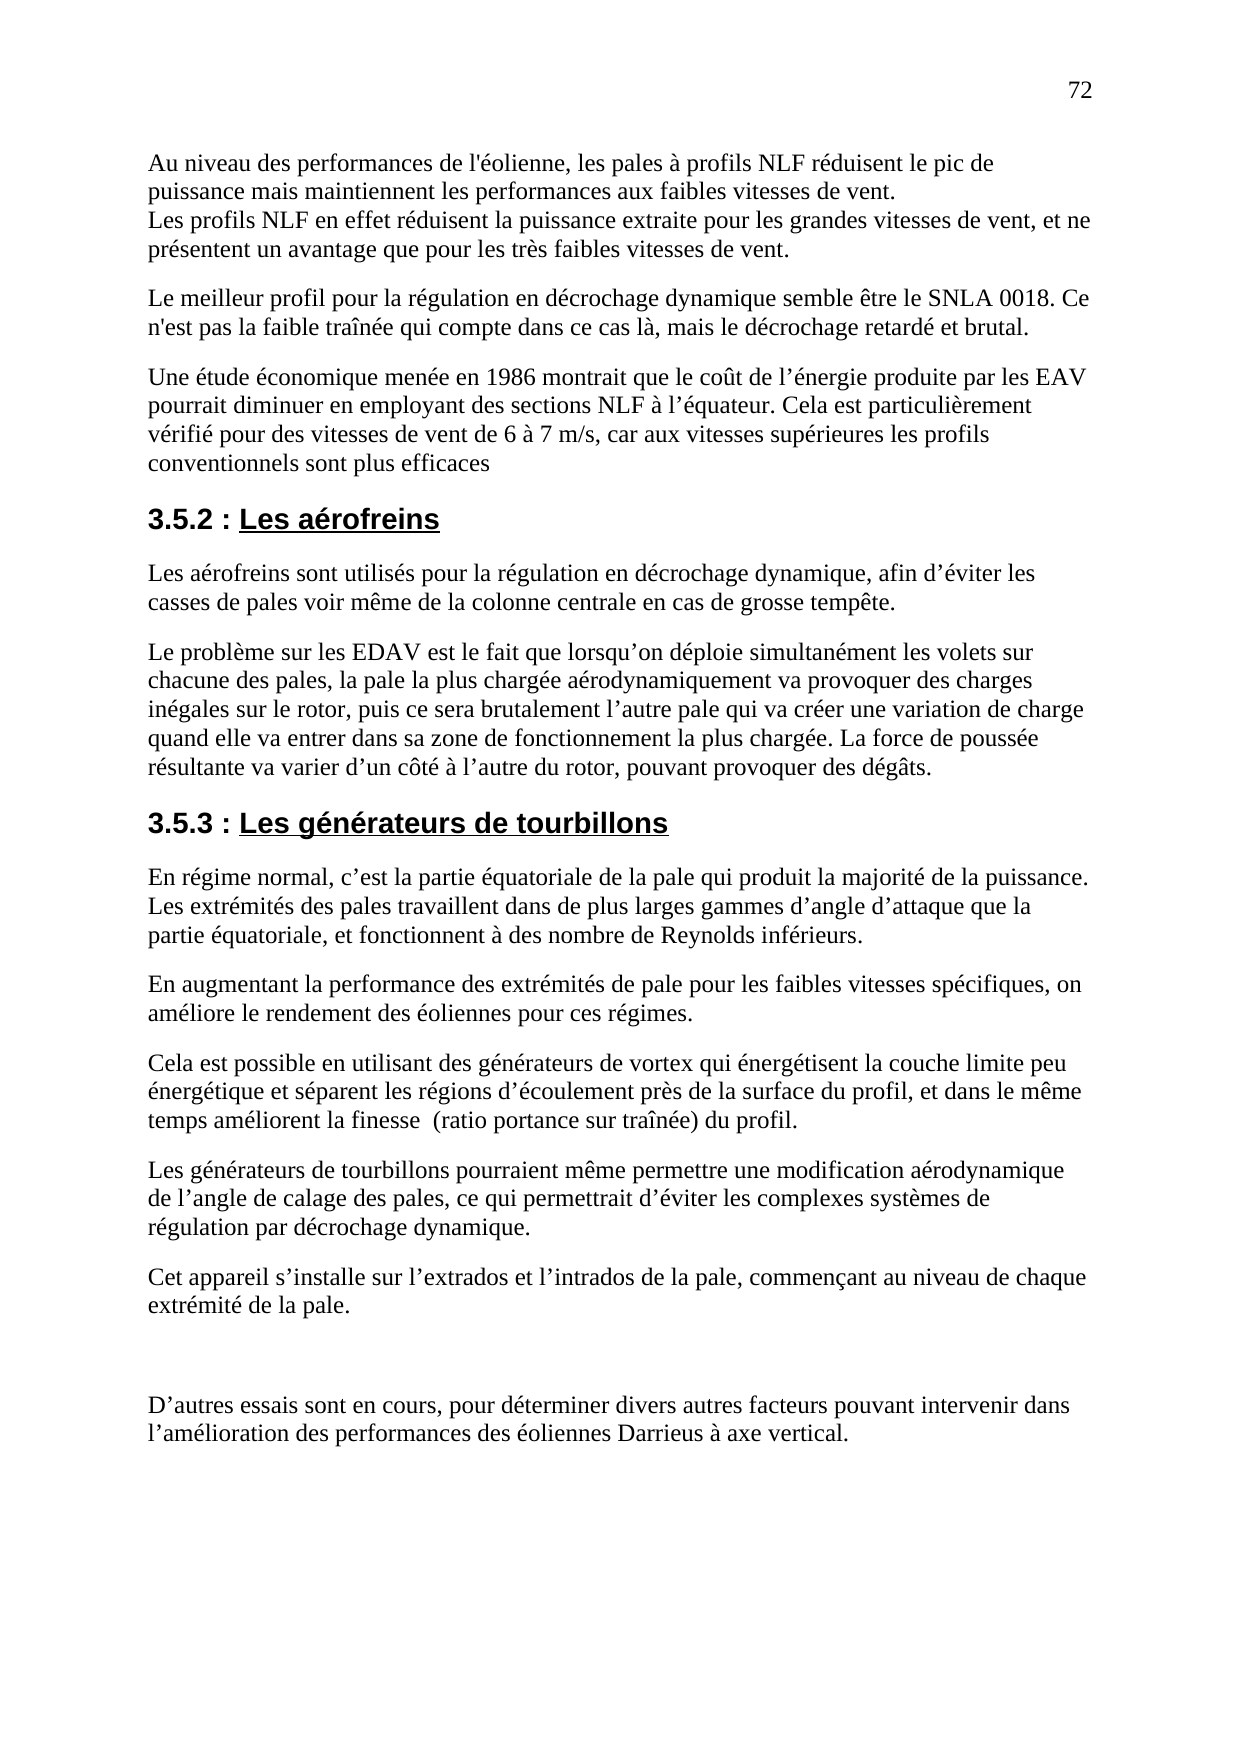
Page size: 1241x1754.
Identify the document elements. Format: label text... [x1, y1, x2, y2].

text Cet appareil s’installe sur l’extrados et l’intrados de la pale, commençant au niveau de chaque extrémité de la pale. [148, 1262, 1092, 1319]
subtitle 3.5.3 : Les générateurs de tourbillons [148, 806, 1092, 839]
text Cela est possible en utilisant des générateurs de vortex qui énergétisent la couche limite peu énergétique et séparent les régions d’écoulement près de la surface du profil, et dans le même temps améliorent la finesse (ratio portance sur traînée) du profil. [148, 1048, 1092, 1134]
text Les générateurs de tourbillons pourraient même permettre une modification aérodynamique de l’angle de calage des pales, ce qui permettrait d’éviter les complexes systèmes de régulation par décrochage dynamique. [148, 1155, 1092, 1241]
text Une étude économique menée en 1986 montrait que le coût de l’énergie produite par les EAV pourrait diminuer en employant des sections NLF à l’équateur. Cela est particulièrement vérifié pour des vitesses de vent de 6 à 7 m/s, car aux vitesses supérieures les profils conventionnels sont plus efficaces [148, 362, 1092, 477]
subtitle 3.5.2 : Les aérofreins [148, 502, 1092, 536]
text D’autres essais sont en cours, pour déterminer divers autres facteurs pouvant intervenir dans l’amélioration des performances des éoliennes Darrieus à axe vertical. [148, 1390, 1092, 1447]
text Les aérofreins sont utilisés pour la régulation en décrochage dynamique, afin d’éviter les casses de pales voir même de la colonne centrale en cas de grosse tempête. [148, 558, 1092, 616]
text Le problème sur les EDAV est le fait que lorsqu’on déploie simultanément les volets sur chacune des pales, la pale la plus chargée aérodynamiquement va provoquer des charges inégales sur le rotor, puis ce sera brutalement l’autre pale qui va créer une variation de charge quand elle va entrer dans sa zone de fonctionnement la plus chargée. La force de poussée résultante va varier d’un côté à l’autre du rotor, pouvant provoquer des dégâts. [148, 637, 1092, 781]
text En augmentant la performance des extrémités de pale pour les faibles vitesses spécifiques, on améliore le rendement des éoliennes pour ces régimes. [148, 969, 1092, 1027]
text En régime normal, c’est la partie équatoriale de la pale qui produit la majorité de la puissance. Les extrémités des pales travaillent dans de plus larges gammes d’angle d’attaque que la partie équatoriale, et fonctionnent à des nombre de Reynolds inférieurs. [148, 862, 1092, 948]
text Le meilleur profil pour la régulation en décrochage dynamique semble être le SNLA 0018. Ce n'est pas la faible traînée qui compte dans ce cas là, mais le décrochage retardé et brutal. [148, 283, 1092, 341]
text Au niveau des performances de l'éolienne, les pales à profils NLF réduisent le pic de puissance mais maintiennent les performances aux faibles vitesses de vent. Les profils NLF en effet réduisent la puissance extraite pour les grandes vitesses de vent, et ne présentent un avantage que pour les très faibles vitesses de vent. [148, 148, 1092, 263]
